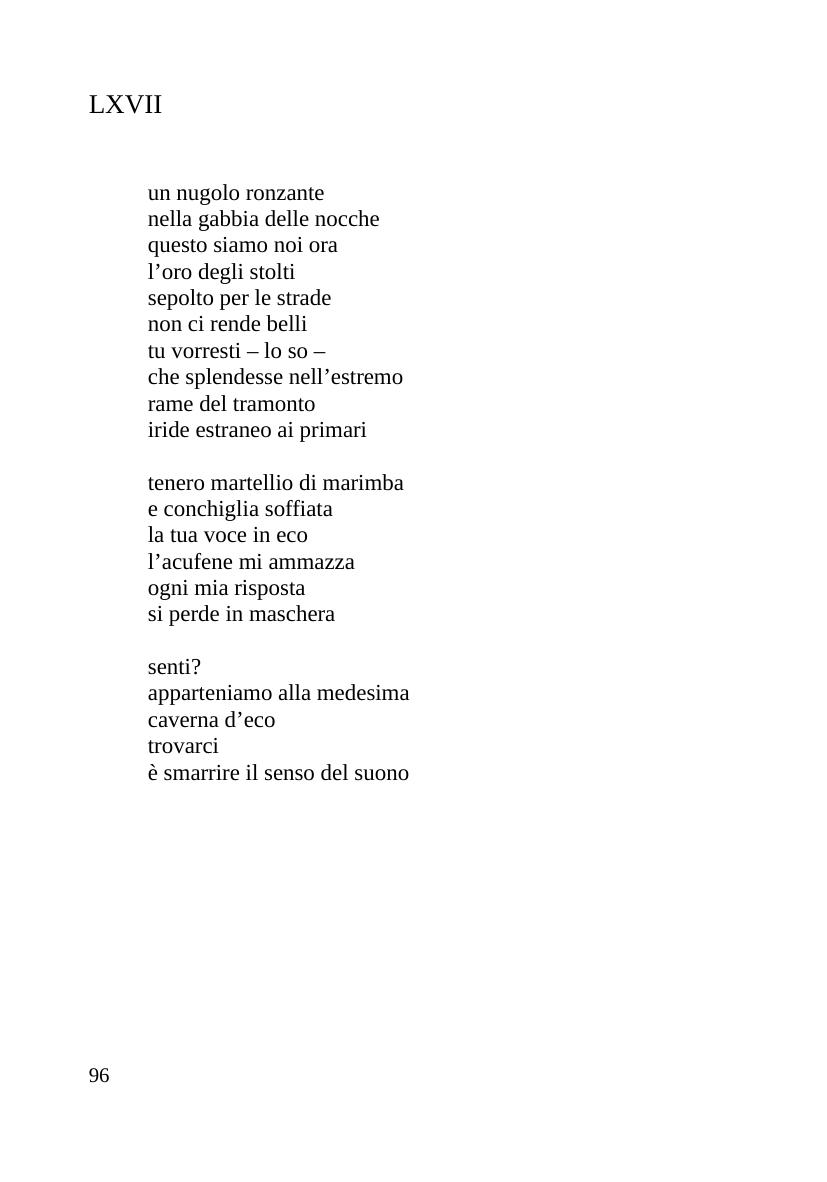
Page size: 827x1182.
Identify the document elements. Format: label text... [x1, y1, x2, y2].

text un nugolo ronzante [148, 179, 738, 205]
text caverna d’eco [148, 706, 738, 732]
text e conchiglia soffiata [148, 495, 738, 521]
text senti? [148, 653, 738, 679]
text tu vorresti – lo so – [148, 337, 738, 363]
text questo siamo noi ora [148, 231, 738, 258]
text l’acufene mi ammazza [148, 548, 738, 574]
text rame del tramonto [148, 389, 738, 416]
text apparteniamo alla medesima [148, 679, 738, 706]
text l’oro degli stolti [148, 258, 738, 284]
text ogni mia risposta [148, 574, 738, 600]
text nella gabbia delle nocche [148, 205, 738, 231]
text sepolto per le strade [148, 284, 738, 311]
text tenero martellio di marimba [148, 469, 738, 495]
text trovarci [148, 732, 738, 758]
text che splendesse nell’estremo [148, 363, 738, 389]
text LXVII [88, 88, 738, 120]
text la tua voce in eco [148, 521, 738, 548]
text non ci rende belli [148, 311, 738, 337]
text iride estraneo ai primari [148, 416, 738, 442]
text si perde in maschera [148, 600, 738, 627]
text è smarrire il senso del suono [148, 758, 738, 785]
